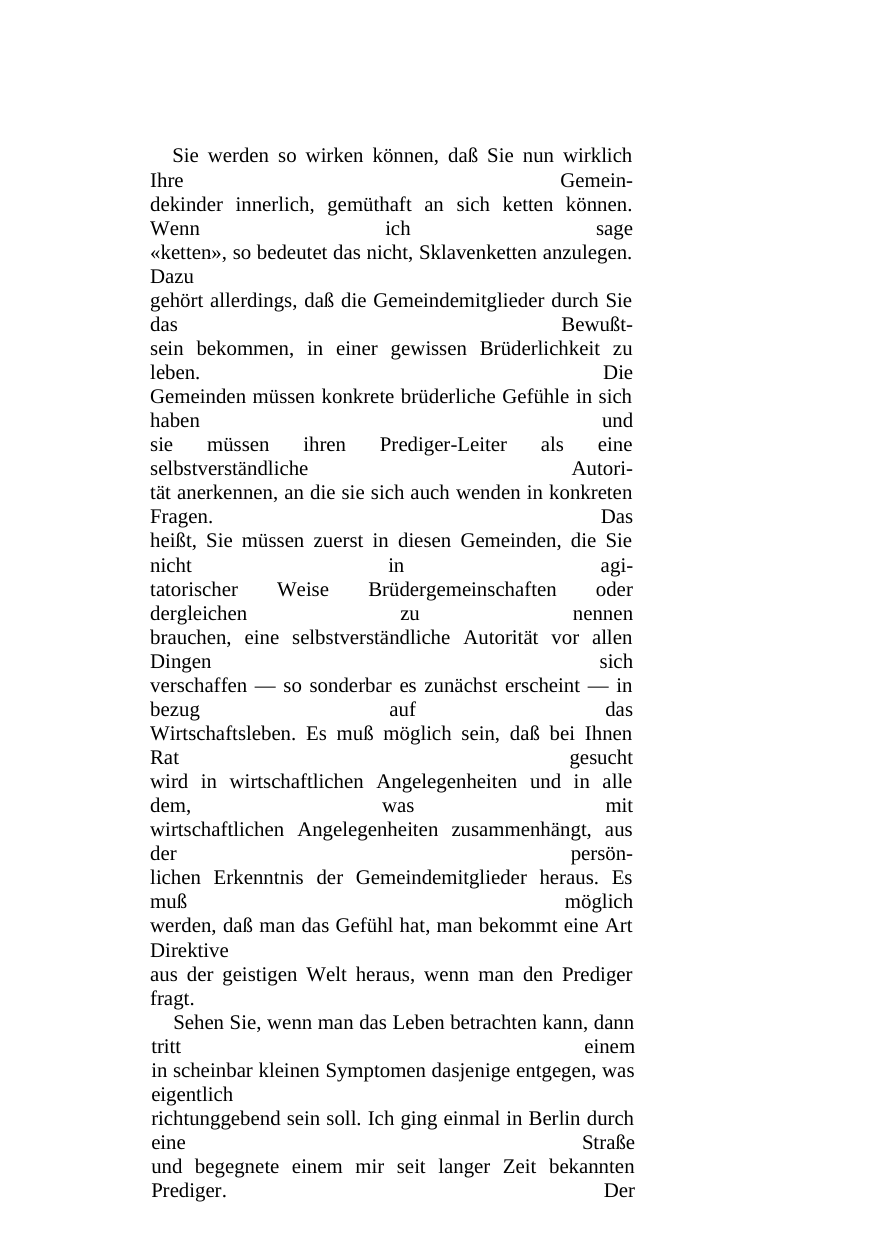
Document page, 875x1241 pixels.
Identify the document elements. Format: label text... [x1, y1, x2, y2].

text Sie werden so wirken können, daß Sie nun wirklich Ihre Gemein- dekinder innerlich, gemüthaft an sich ketten können. Wenn ich sage «ketten», so bedeutet das nicht, Sklavenketten anzulegen. Dazu gehört allerdings, daß die Gemeindemitglieder durch Sie das Bewußt- sein bekommen, in einer gewissen Brüderlichkeit zu leben. Die Gemeinden müssen konkrete brüderliche Gefühle in sich haben und sie müssen ihren Prediger-Leiter als eine selbstverständliche Autori- tät anerkennen, an die sie sich auch wenden in konkreten Fragen. Das heißt, Sie müssen zuerst in diesen Gemeinden, die Sie nicht in agi- tatorischer Weise Brüdergemeinschaften oder dergleichen zu nennen brauchen, eine selbstverständliche Autorität vor allen Dingen sich verschaffen — so sonderbar es zunächst erscheint — in bezug auf das Wirtschaftsleben. Es muß möglich sein, daß bei Ihnen Rat gesucht wird in wirtschaftlichen Angelegenheiten und in alle dem, was mit wirtschaftlichen Angelegenheiten zusammenhängt, aus der persön- lichen Erkenntnis der Gemeindemitglieder heraus. Es muß möglich werden, daß man das Gefühl hat, man bekommt eine Art Direktive aus der geistigen Welt heraus, wenn man den Prediger fragt. [150, 143, 633, 1010]
text Sehen Sie, wenn man das Leben betrachten kann, dann tritt einem in scheinbar kleinen Symptomen dasjenige entgegen, was eigentlich richtunggebend sein soll. Ich ging einmal in Berlin durch eine Straße und begegnete einem mir seit langer Zeit bekannten Prediger. Der [151, 1010, 635, 1202]
